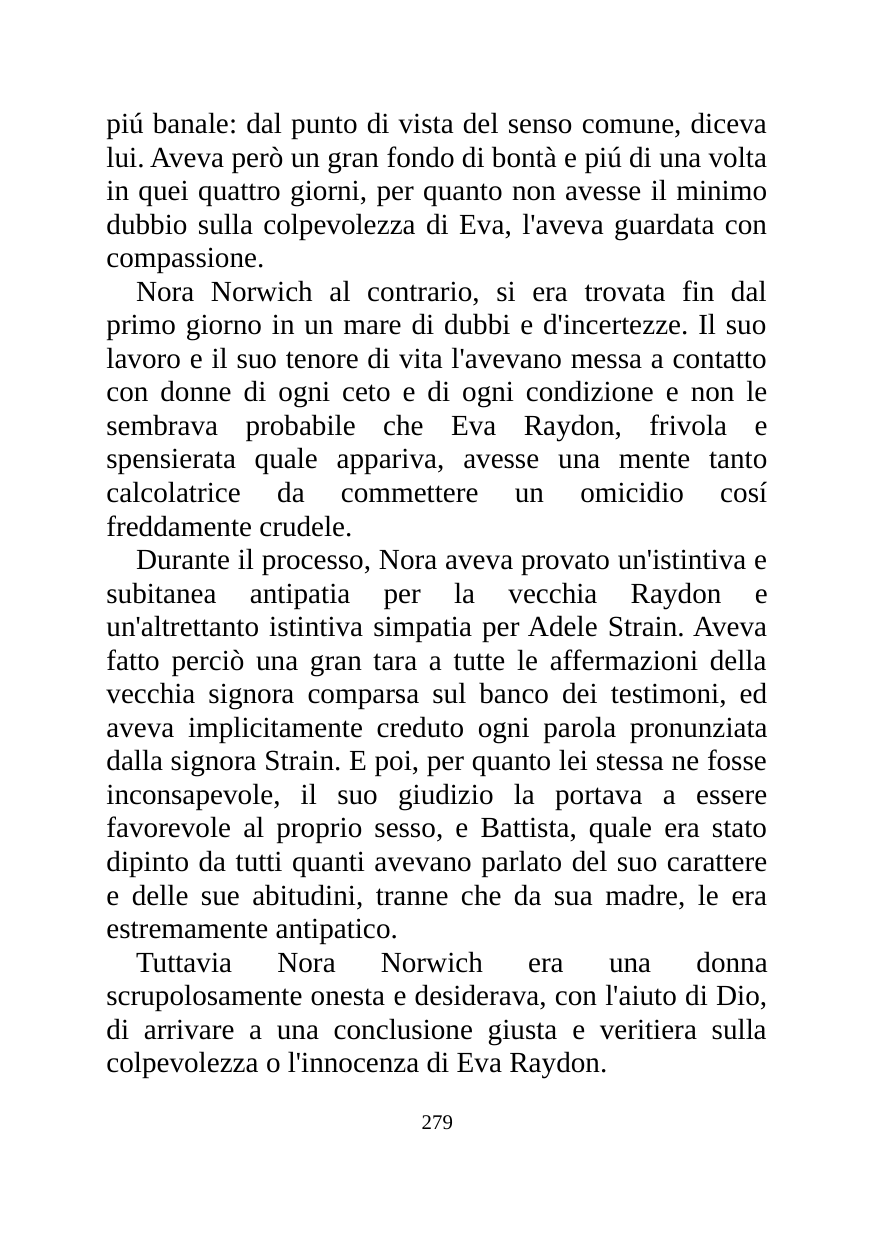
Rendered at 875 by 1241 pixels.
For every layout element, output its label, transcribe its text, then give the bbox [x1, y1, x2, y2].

text Nora Norwich al contrario, si era trovata fin dal primo giorno in un mare di dubbi e d'incertezze. Il suo lavoro e il suo tenore di vita l'avevano messa a contatto con donne di ogni ceto e di ogni condizione e non le sembrava probabile che Eva Raydon, frivola e spensierata quale appariva, avesse una mente tanto calcolatrice da commettere un omicidio cosí freddamente crudele. [106, 274, 768, 542]
text Tuttavia Nora Norwich era una donna scrupolosamente onesta e desiderava, con l'aiuto di Dio, di arrivare a una conclusione giusta e veritiera sulla colpevolezza o l'innocenza di Eva Raydon. [106, 945, 768, 1079]
text Durante il processo, Nora aveva provato un'istintiva e subitanea antipatia per la vecchia Raydon e un'altrettanto istintiva simpatia per Adele Strain. Aveva fatto perciò una gran tara a tutte le affermazioni della vecchia signora comparsa sul banco dei testimoni, ed aveva implicitamente creduto ogni parola pronunziata dalla signora Strain. E poi, per quanto lei stessa ne fosse inconsapevole, il suo giudizio la portava a essere favorevole al proprio sesso, e Battista, quale era stato dipinto da tutti quanti avevano parlato del suo carattere e delle sue abitudini, tranne che da sua madre, le era estremamente antipatico. [106, 542, 768, 945]
text piú banale: dal punto di vista del senso comune, diceva lui. Aveva però un gran fondo di bontà e piú di una volta in quei quattro giorni, per quanto non avesse il minimo dubbio sulla colpevolezza di Eva, l'aveva guardata con compassione. [106, 106, 768, 274]
